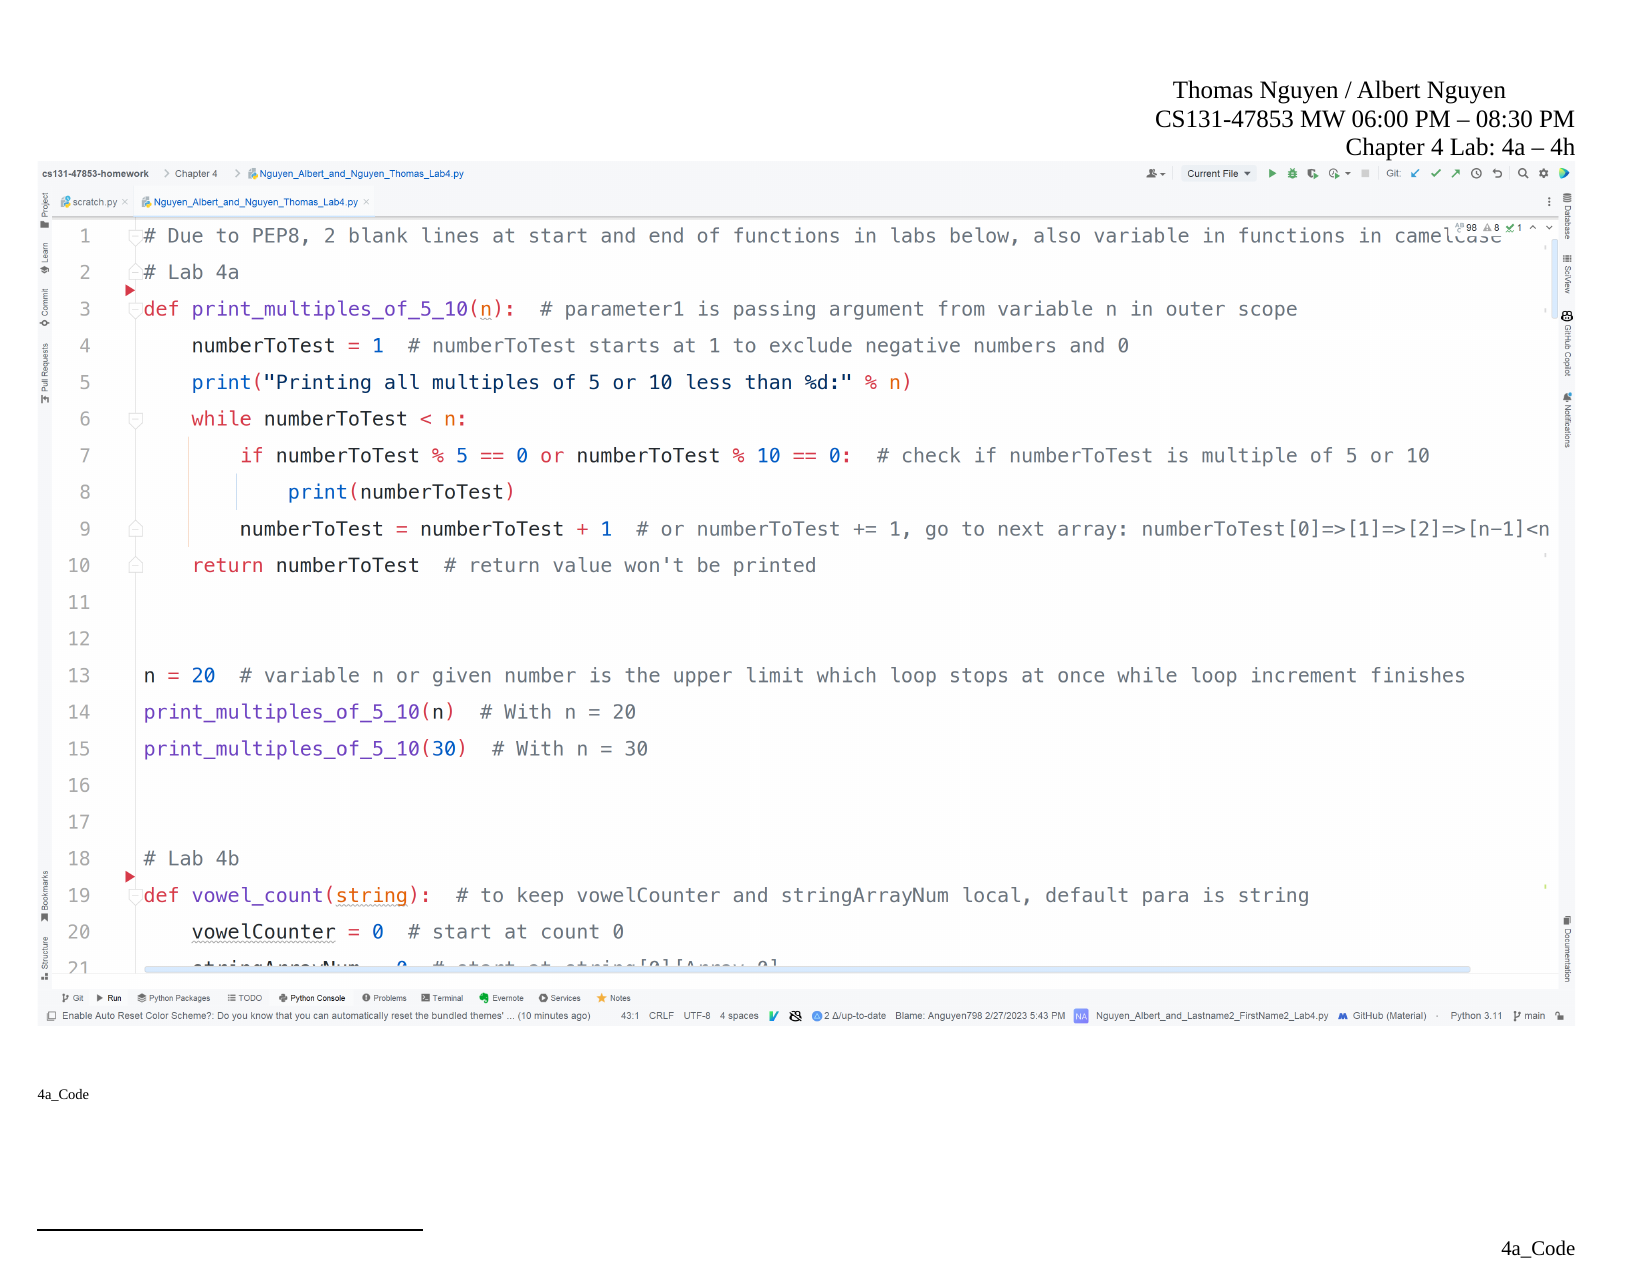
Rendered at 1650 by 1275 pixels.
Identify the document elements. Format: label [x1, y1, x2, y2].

picture [37, 161, 1575, 997]
